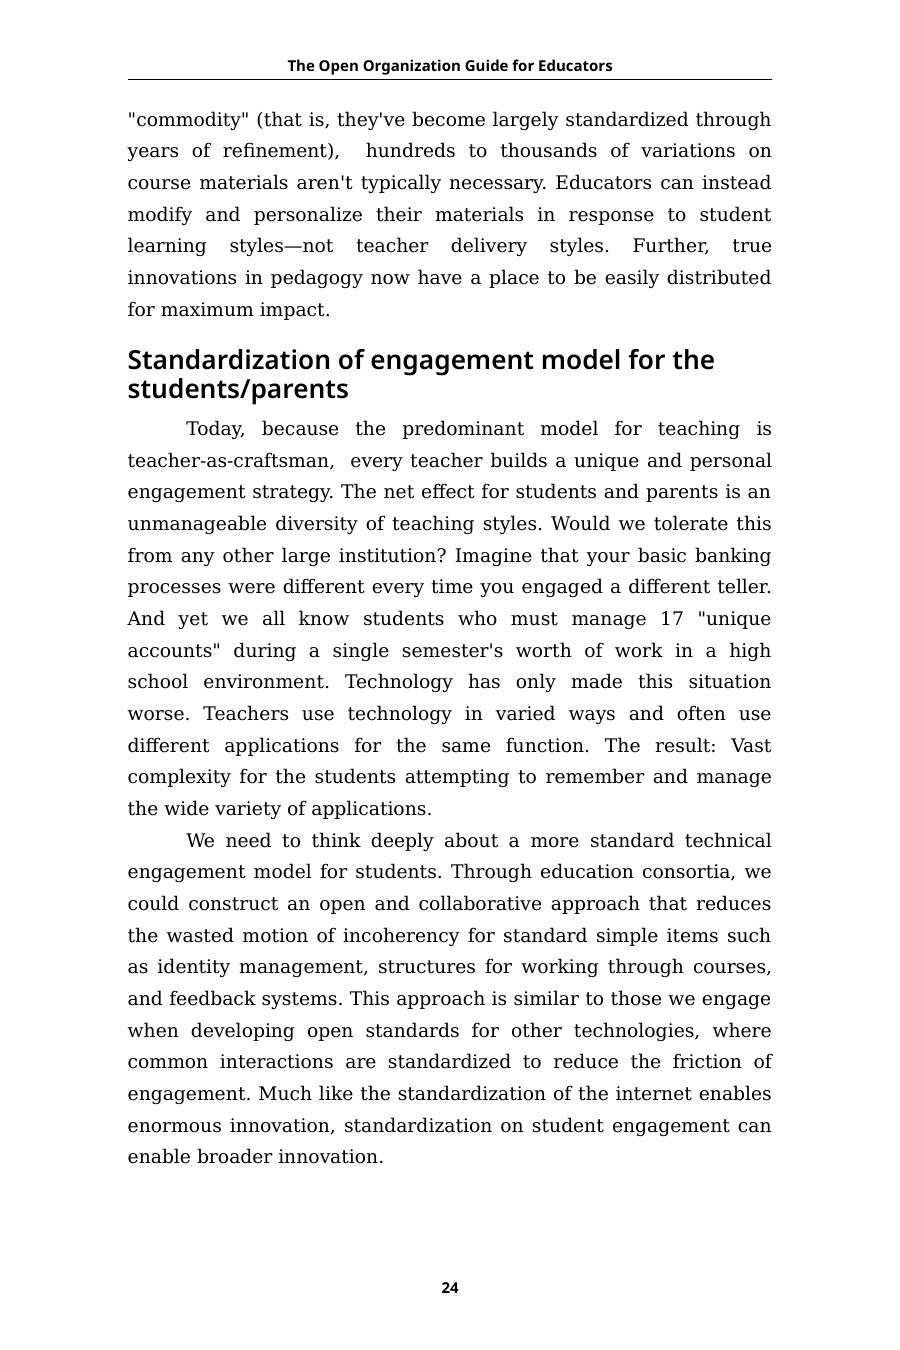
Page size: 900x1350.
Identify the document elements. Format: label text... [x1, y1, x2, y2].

text We need to think deeply about a more standard technical engagement model for students. Through education consortia, we could construct an open and collaborative approach that reduces the wasted motion of incoherency for standard simple items such as identity management, structures for working through courses, and feedback systems. This approach is similar to those we engage when developing open standards for other technologies, where common interactions are standardized to reduce the friction of engagement. Much like the standardization of the internet enables enormous innovation, standardization on student engagement can enable broader innovation. [127, 830, 772, 1168]
text "commodity" (that is, they've become largely standardized through years of refinement), hundreds to thousands of variations on course materials aren't typically necessary. Educators can instead modify and personalize their materials in response to student learning styles—not teacher delivery styles. Further, true innovations in pedagogy now have a place to be easily distributed for maximum impact. [127, 109, 772, 321]
text Today, because the predominant model for teaching is teacher-as-craftsman, every teacher builds a unique and personal engagement strategy. The net effect for students and parents is an unmanageable diversity of teaching styles. Would we tolerate this from any other large institution? Imagine that your basic banking processes were different every time you engaged a different teller. And yet we all know students who must manage 17 "unique accounts" during a single semester's worth of work in a high school environment. Technology has only made this situation worse. Teachers use technology in varied ways and often use different applications for the same function. The result: Vast complexity for the students attempting to remember and manage the wide variety of applications. [127, 418, 772, 820]
subtitle Standardization of engagement model for the students/parents [127, 345, 772, 406]
